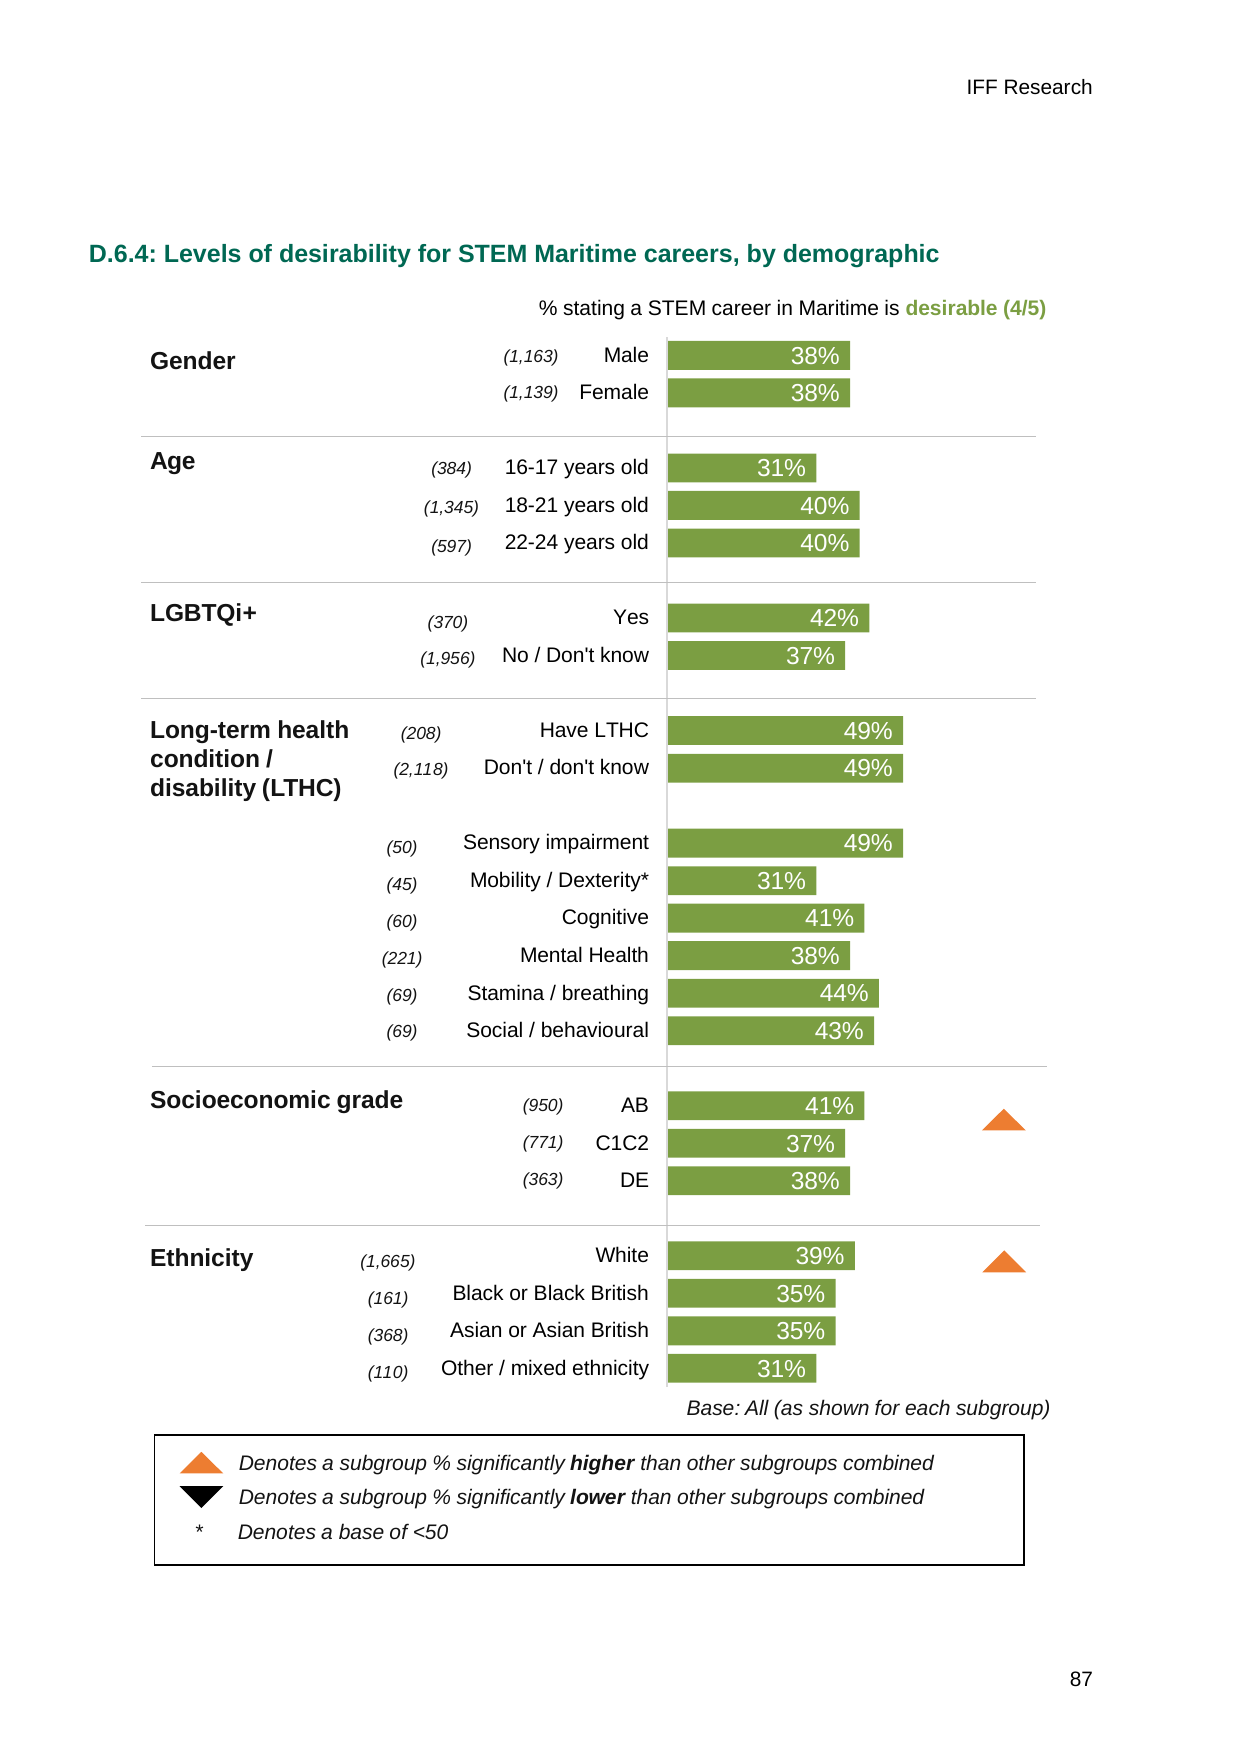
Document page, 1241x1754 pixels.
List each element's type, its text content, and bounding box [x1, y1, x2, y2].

subtitle D.6.4: Levels of desirability for STEM Maritime careers, by demographic [89, 239, 1092, 268]
